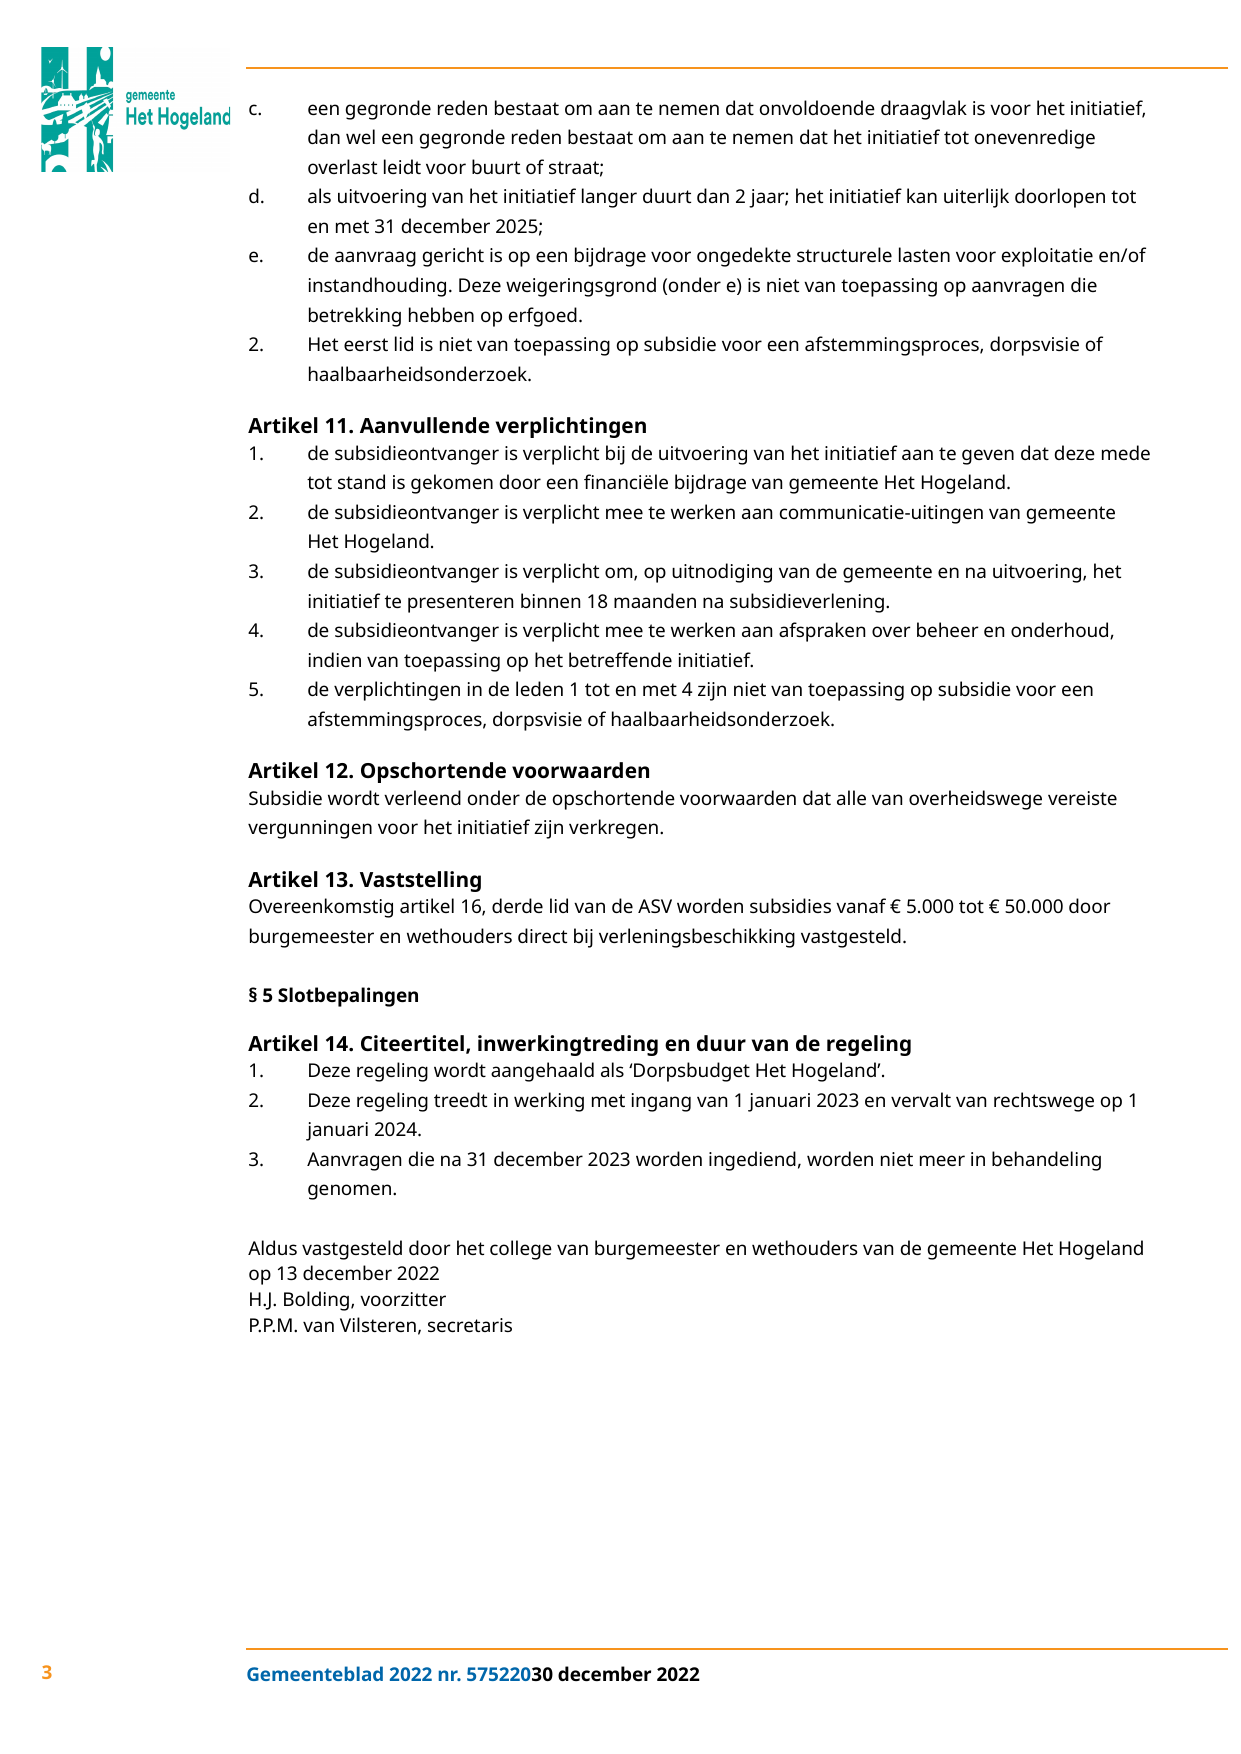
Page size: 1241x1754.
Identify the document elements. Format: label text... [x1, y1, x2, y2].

list de aanvraag gericht is op een bijdrage voor ongedekte structurele lasten voor exploitatie en/of instandhouding. Deze weigeringsgrond (onder e) is niet van toepassing op aanvragen die betrekking hebben op erfgoed. [248, 243, 1152, 328]
text Artikel 11. Aanvullende verplichtingen [248, 411, 1152, 440]
list Het eerst lid is niet van toepassing op subsidie voor een afstemmingsproces, dorpsvisie of haalbaarheidsonderzoek. [248, 331, 1152, 387]
list Deze regeling treedt in werking met ingang van 1 januari 2023 en vervalt van rechtswege op 1 januari 2024. [248, 1087, 1152, 1142]
list de subsidieontvanger is verplicht bij de uitvoering van het initiatief aan te geven dat deze mede tot stand is gekomen door een financiële bijdrage van gemeente Het Hogeland. [248, 440, 1152, 495]
text Subsidie wordt verleend onder de opschortende voorwaarden dat alle van overheidswege vereiste vergunningen voor het initiatief zijn verkregen. [248, 785, 1152, 840]
list Aanvragen die na 31 december 2023 worden ingediend, worden niet meer in behandeling genomen. [248, 1146, 1152, 1201]
list een gegronde reden bestaat om aan te nemen dat onvoldoende draagvlak is voor het initiatief, dan wel een gegronde reden bestaat om aan te nemen dat het initiatief tot onevenredige overlast leidt voor buurt of straat; [248, 95, 1152, 180]
picture [41, 47, 231, 172]
list de verplichtingen in de leden 1 tot en met 4 zijn niet van toepassing op subsidie voor een afstemmingsproces, dorpsvisie of haalbaarheidsonderzoek. [248, 677, 1152, 732]
text Artikel 12. Opschortende voorwaarden [248, 757, 1152, 785]
list Deze regeling wordt aangehaald als ‘Dorpsbudget Het Hogeland’. [248, 1057, 1152, 1083]
text Aldus vastgesteld door het college van burgemeester en wethouders van de gemeente Het Hogeland op 13 december 2022 [248, 1235, 1152, 1286]
list de subsidieontvanger is verplicht mee te werken aan communicatie-uitingen van gemeente Het Hogeland. [248, 499, 1152, 554]
text H.J. Bolding, voorzitter [248, 1286, 1152, 1312]
text Artikel 13. Vaststelling [248, 865, 1152, 893]
text Artikel 14. Citeertitel, inwerkingtreding en duur van de regeling [248, 1029, 1152, 1057]
text P.P.M. van Vilsteren, secretaris [248, 1312, 1152, 1338]
text § 5 Slotbepalingen [248, 982, 1152, 1008]
list de subsidieontvanger is verplicht mee te werken aan afspraken over beheer en onderhoud, indien van toepassing op het betreffende initiatief. [248, 617, 1152, 673]
text Overeenkomstig artikel 16, derde lid van de ASV worden subsidies vanaf € 5.000 tot € 50.000 door burgemeester en wethouders direct bij verleningsbeschikking vastgesteld. [248, 893, 1152, 949]
list de subsidieontvanger is verplicht om, op uitnodiging van de gemeente en na uitvoering, het initiatief te presenteren binnen 18 maanden na subsidieverlening. [248, 558, 1152, 613]
list als uitvoering van het initiatief langer duurt dan 2 jaar; het initiatief kan uiterlijk doorlopen tot en met 31 december 2025; [248, 183, 1152, 239]
